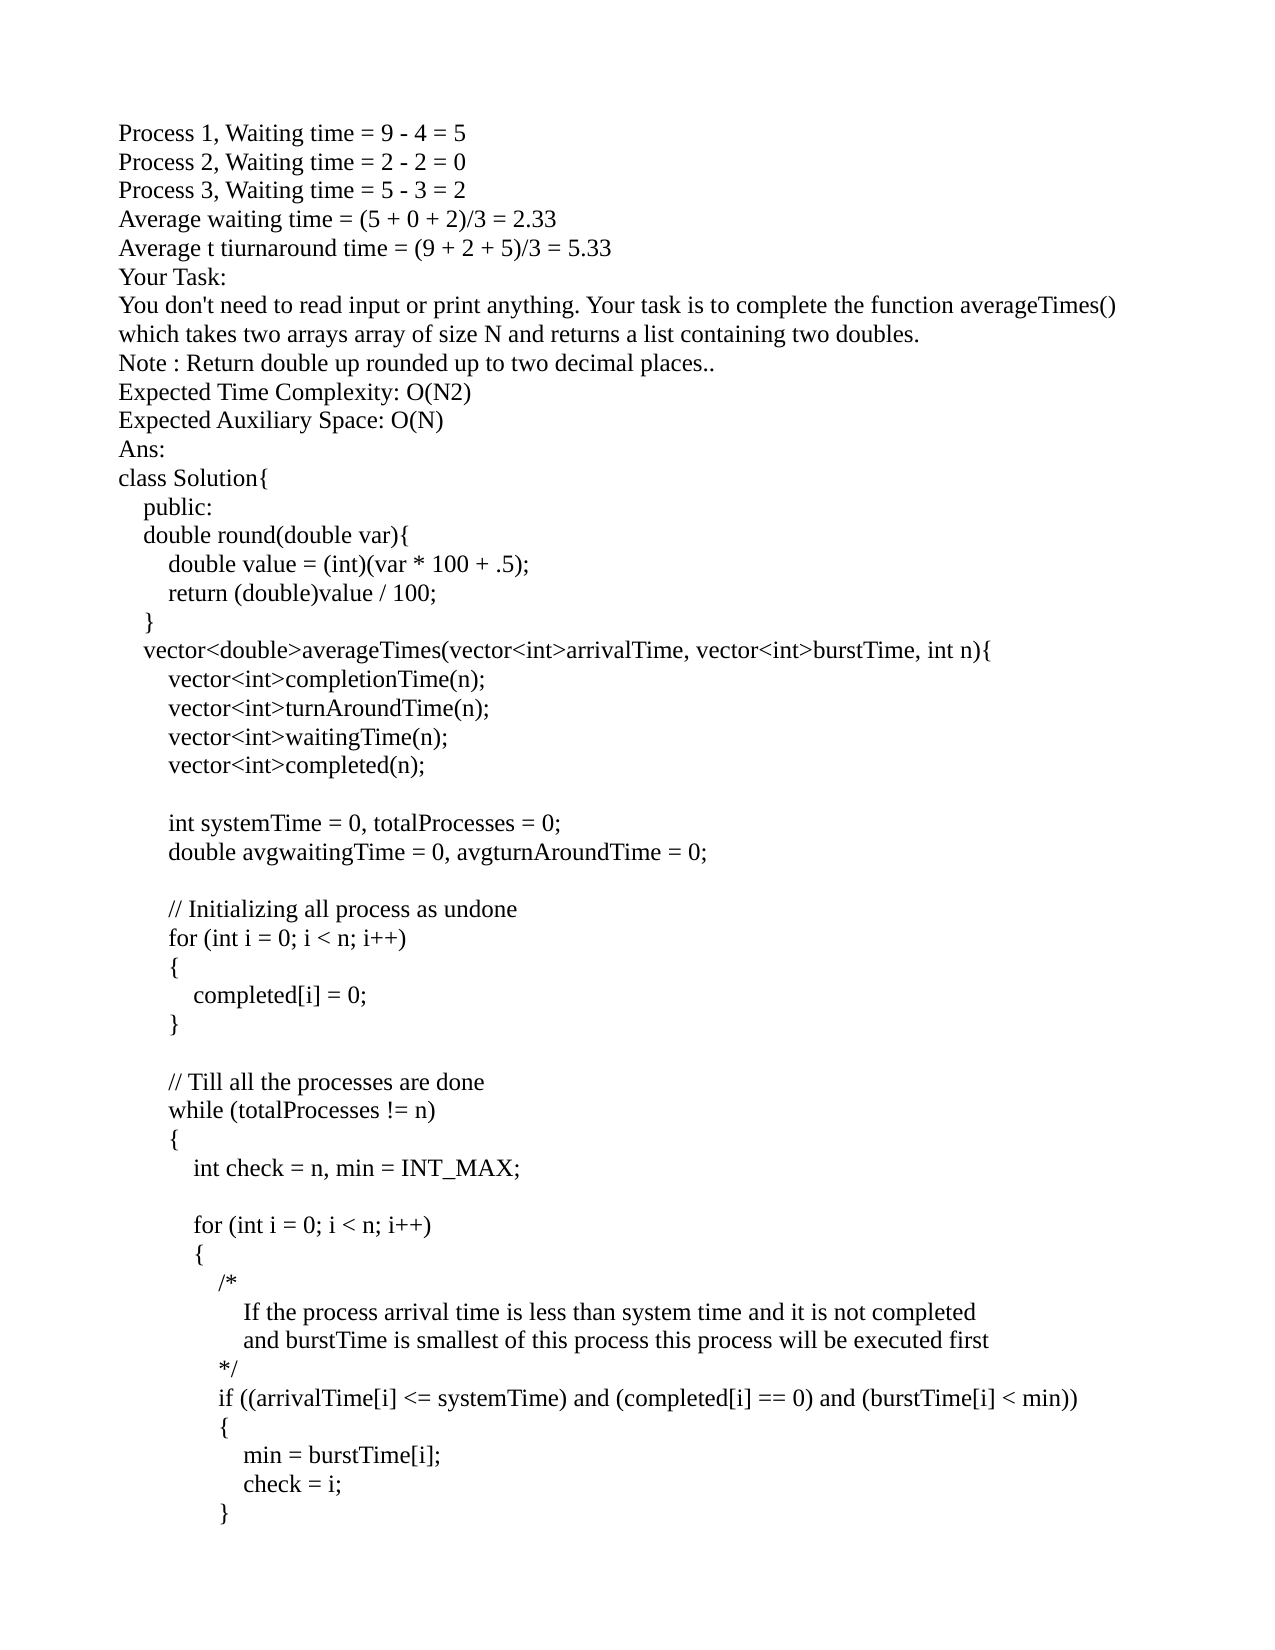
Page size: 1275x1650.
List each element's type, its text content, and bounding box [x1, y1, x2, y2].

text { [118, 1239, 1157, 1268]
text // Till all the processes are done [118, 1067, 1157, 1096]
text min = burstTime[i]; [118, 1441, 1157, 1469]
text double round(double var){ [118, 521, 1157, 549]
text double value = (int)(var * 100 + .5); [118, 549, 1157, 578]
text { [118, 1412, 1157, 1441]
text vector<int>completed(n); [118, 751, 1157, 779]
text Expected Time Complexity: O(N2) [118, 377, 1157, 406]
text Process 2, Waiting time = 2 - 2 = 0 [118, 147, 1157, 176]
text You don't need to read input or print anything. Your task is to complete the function averageTimes() which takes two arrays array of size N and returns a list containing two doubles. [118, 291, 1157, 348]
text } [118, 1009, 1157, 1038]
text vector<int>turnAroundTime(n); [118, 693, 1157, 722]
text return (double)value / 100; [118, 578, 1157, 607]
text Average t tiurnaround time = (9 + 2 + 5)/3 = 5.33 [118, 233, 1157, 262]
text If the process arrival time is less than system time and it is not completed [118, 1297, 1157, 1326]
text /* [118, 1268, 1157, 1297]
text Process 1, Waiting time = 9 - 4 = 5 [118, 118, 1157, 147]
text double avgwaitingTime = 0, avgturnAroundTime = 0; [118, 837, 1157, 866]
text vector<double>averageTimes(vector<int>arrivalTime, vector<int>burstTime, int n){ [118, 636, 1157, 664]
text Your Task: [118, 262, 1157, 291]
text and burstTime is smallest of this process this process will be executed first [118, 1326, 1157, 1354]
text vector<int>completionTime(n); [118, 664, 1157, 693]
text completed[i] = 0; [118, 981, 1157, 1009]
text if ((arrivalTime[i] <= systemTime) and (completed[i] == 0) and (burstTime[i] < min)) [118, 1383, 1157, 1412]
text Process 3, Waiting time = 5 - 3 = 2 [118, 176, 1157, 204]
text { [118, 952, 1157, 981]
text for (int i = 0; i < n; i++) [118, 1211, 1157, 1239]
text vector<int>waitingTime(n); [118, 722, 1157, 751]
text int systemTime = 0, totalProcesses = 0; [118, 808, 1157, 837]
text Average waiting time = (5 + 0 + 2)/3 = 2.33 [118, 204, 1157, 233]
text for (int i = 0; i < n; i++) [118, 923, 1157, 952]
text Expected Auxiliary Space: O(N) [118, 406, 1157, 434]
text while (totalProcesses != n) [118, 1096, 1157, 1124]
text // Initializing all process as undone [118, 894, 1157, 923]
text { [118, 1124, 1157, 1153]
text */ [118, 1354, 1157, 1383]
text } [118, 607, 1157, 636]
text public: [118, 492, 1157, 521]
text check = i; [118, 1469, 1157, 1498]
text Note : Return double up rounded up to two decimal places.. [118, 348, 1157, 377]
text class Solution{ [118, 463, 1157, 492]
text int check = n, min = INT_MAX; [118, 1153, 1157, 1182]
text Ans: [118, 434, 1157, 463]
text } [118, 1498, 1157, 1527]
